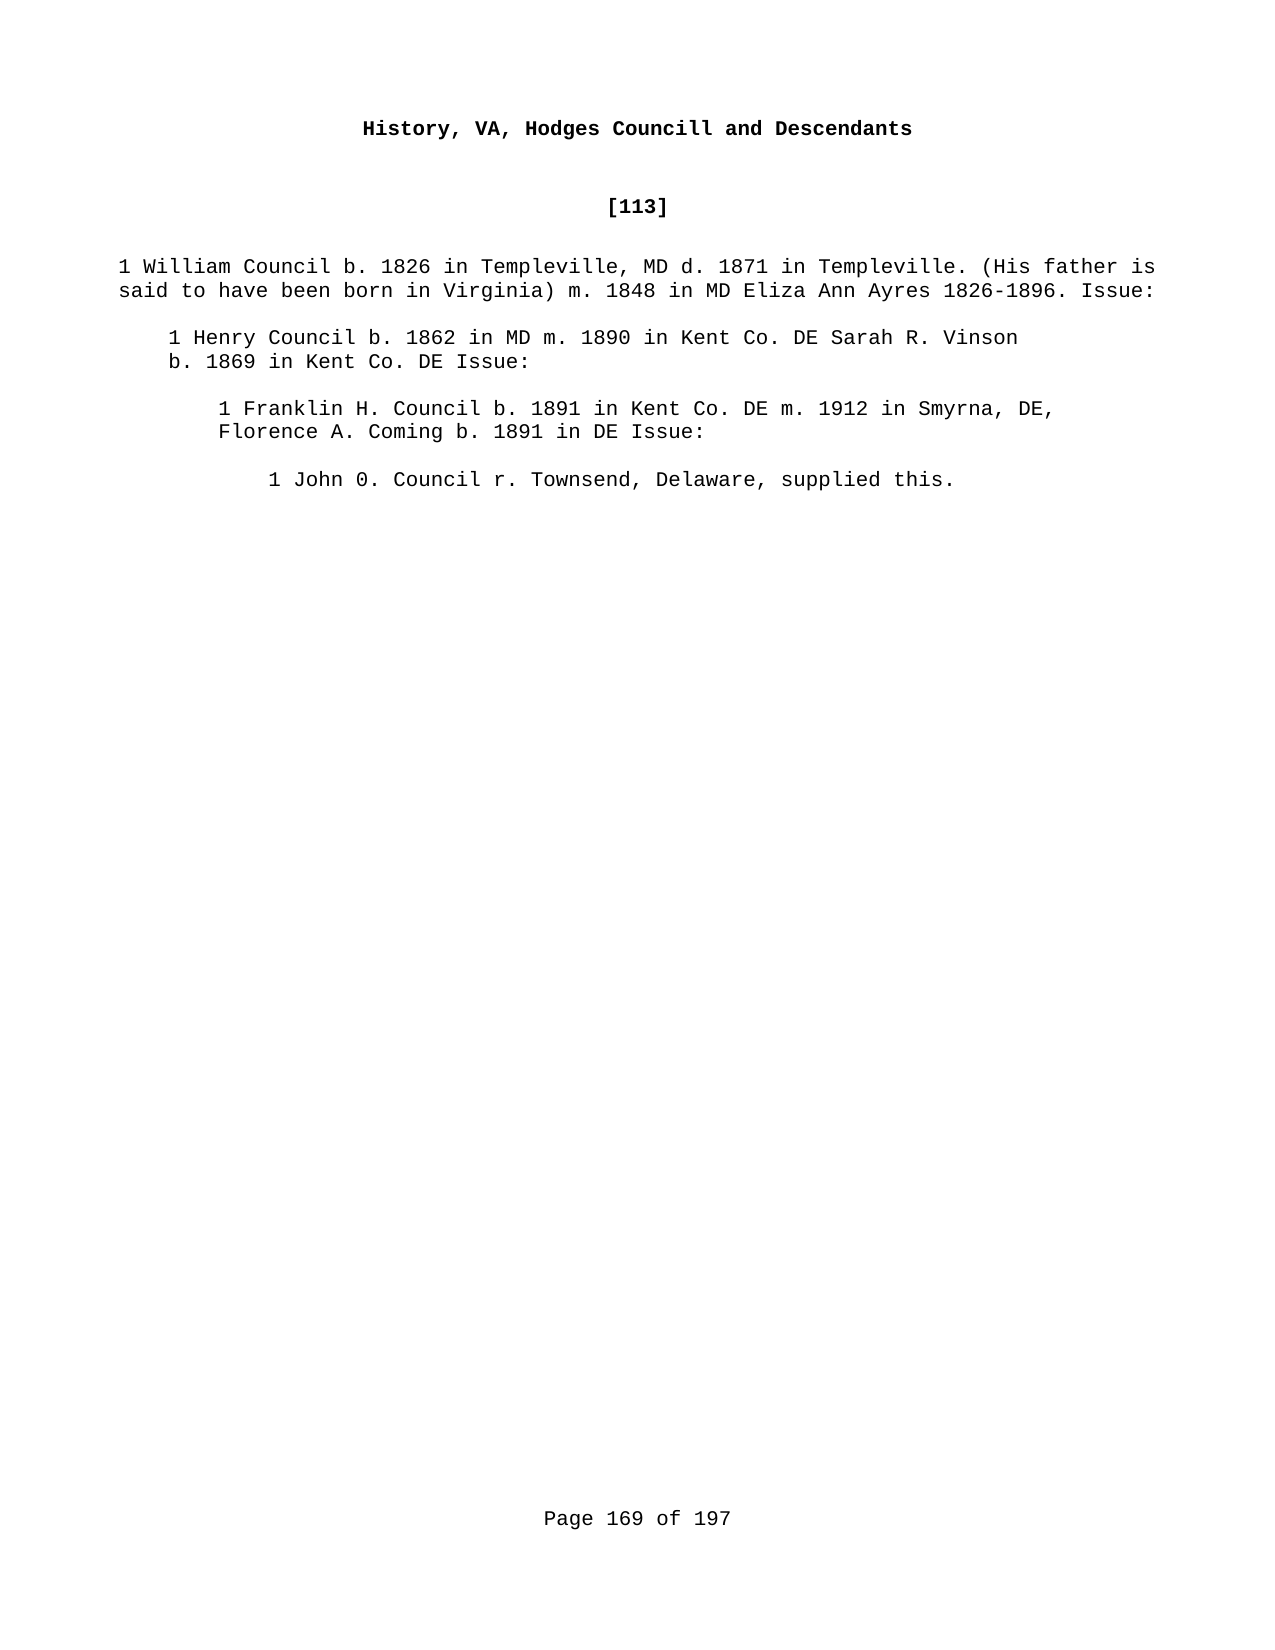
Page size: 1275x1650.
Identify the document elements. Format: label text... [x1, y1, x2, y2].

subtitle [113] [118, 196, 1157, 220]
text 1 John 0. Council r. Townsend, Delaware, supplied this. [118, 469, 1157, 492]
text 1 Henry Council b. 1862 in MD m. 1890 in Kent Co. DE Sarah R. Vinson [118, 327, 1157, 351]
text 1 Franklin H. Council b. 1891 in Kent Co. DE m. 1912 in Smyrna, DE, [118, 398, 1157, 422]
text Florence A. Coming b. 1891 in DE Issue: [118, 422, 1157, 445]
text b. 1869 in Kent Co. DE Issue: [118, 351, 1157, 374]
text 1 William Council b. 1826 in Templeville, MD d. 1871 in Templeville. (His father is said to have been born in Virginia) m. 1848 in MD Eliza Ann Ayres 1826-1896. Issue: [118, 256, 1157, 303]
